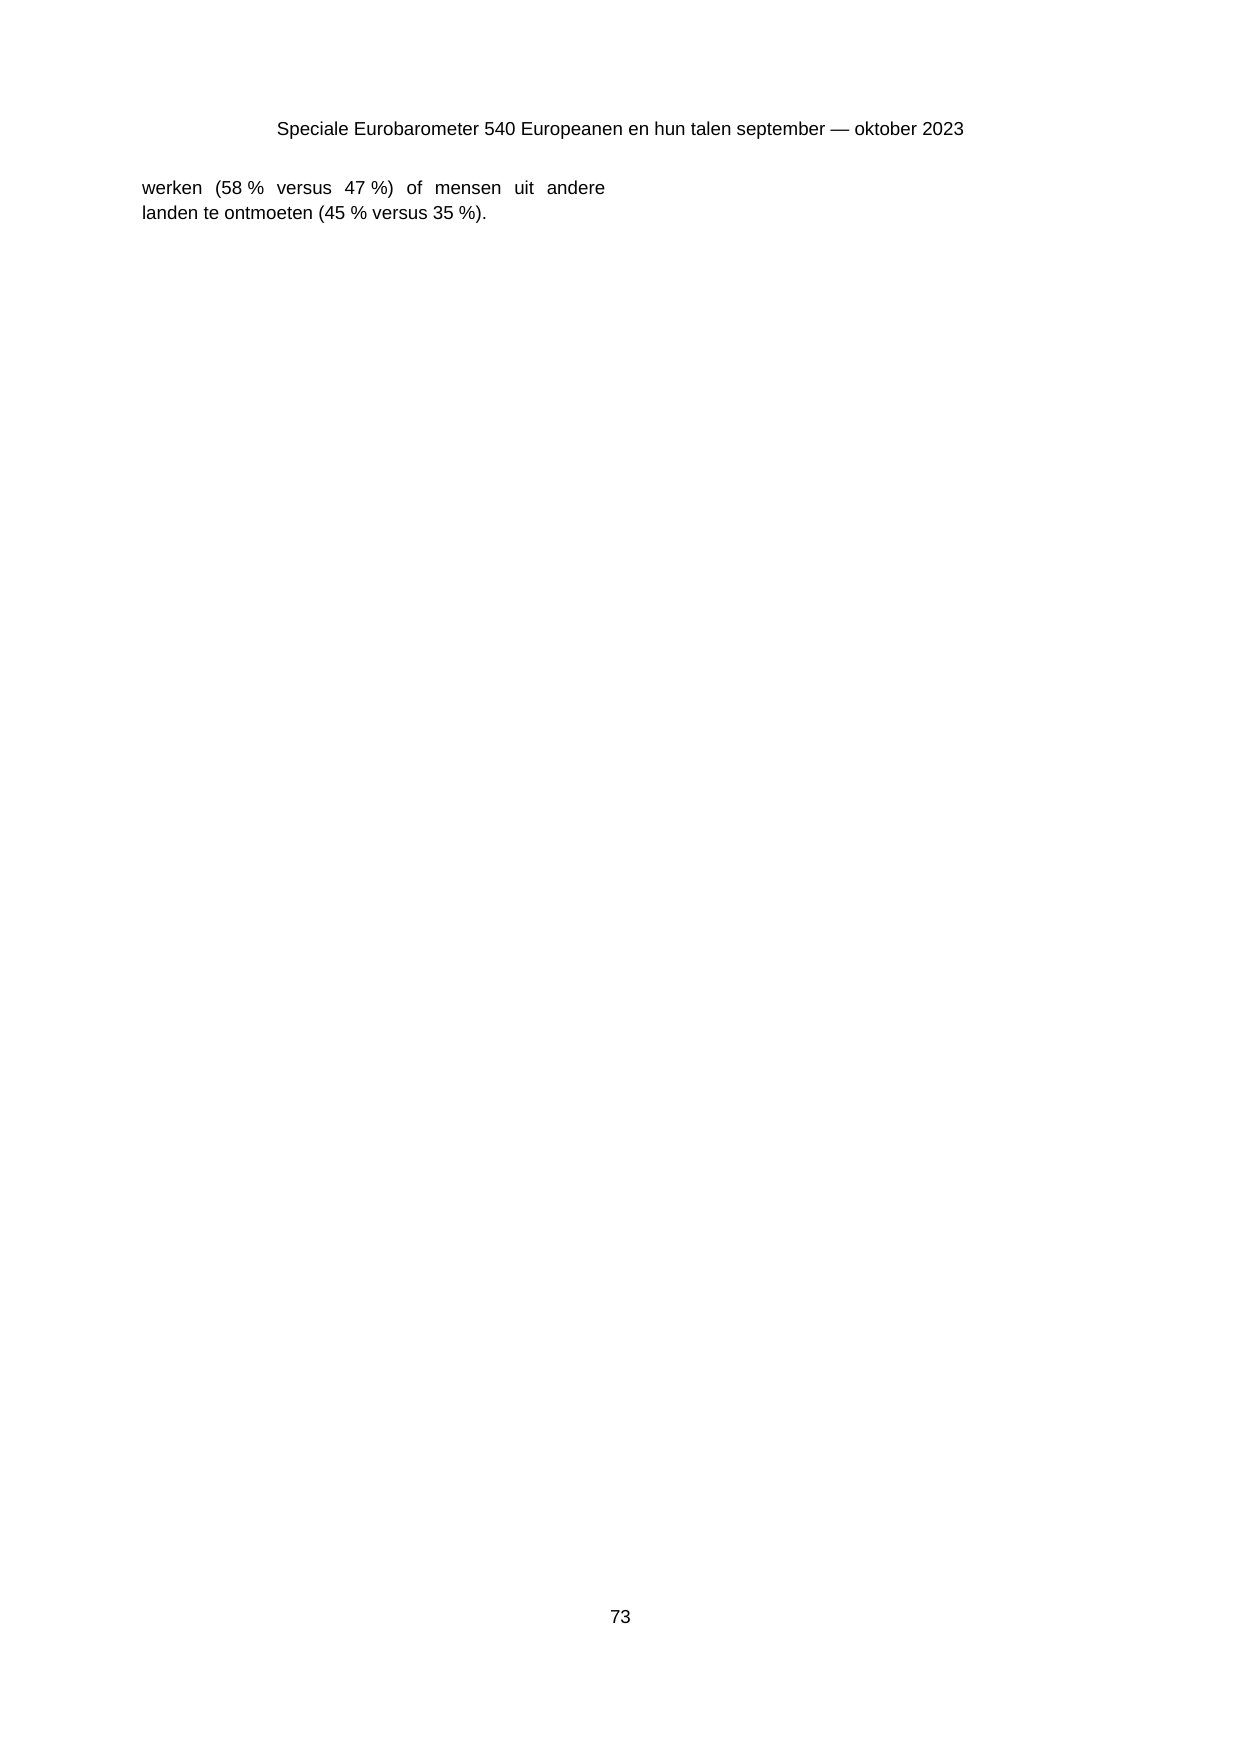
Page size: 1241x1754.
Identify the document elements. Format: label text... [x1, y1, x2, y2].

list werken (58 % versus 47 %) of mensen uit andere landen te ontmoeten (45 % versus 35 %). [118, 177, 605, 223]
